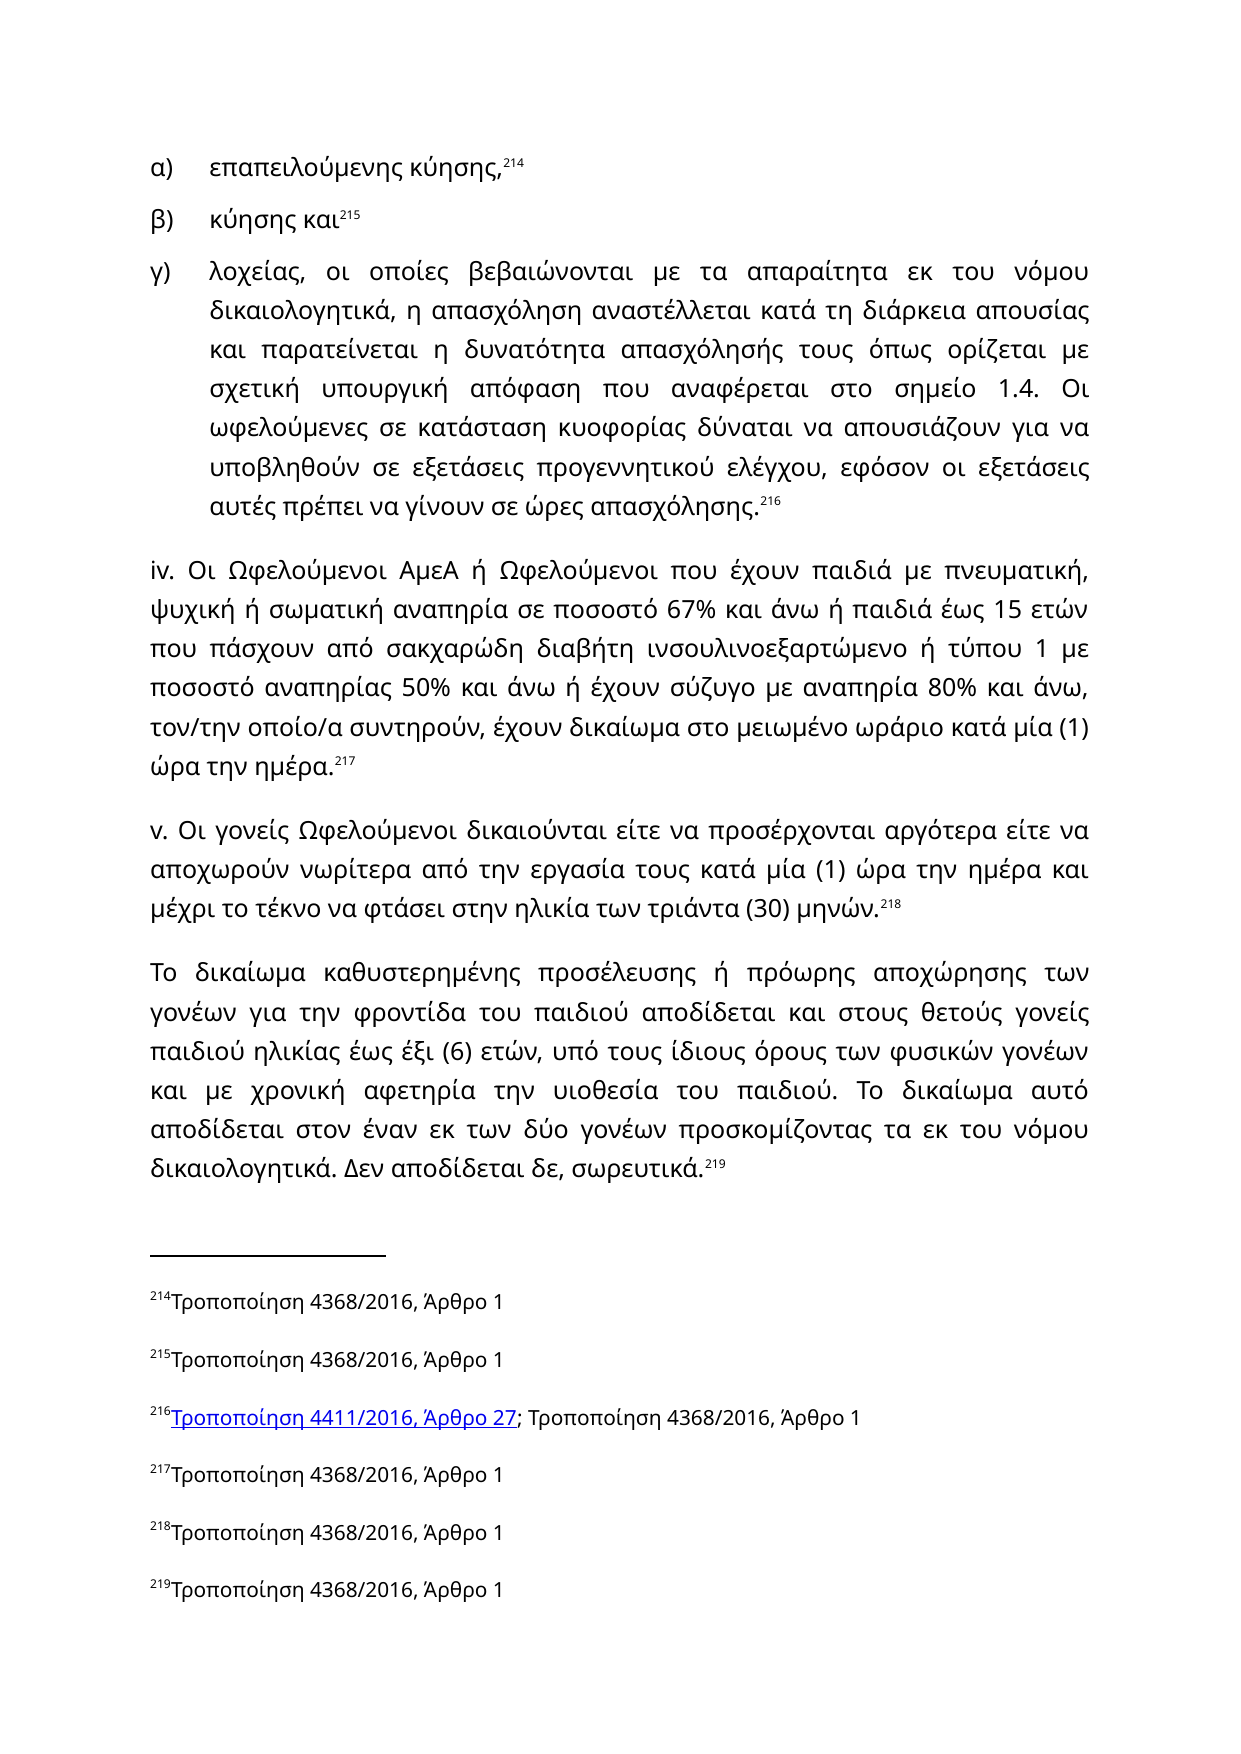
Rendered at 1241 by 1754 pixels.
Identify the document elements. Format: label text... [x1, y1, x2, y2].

text Τροποποίηση 4368/2016, Άρθρο 1 [150, 1518, 1090, 1546]
text Τροποποίηση 4368/2016, Άρθρο 1 [150, 1345, 1090, 1373]
text Το δικαίωμα καθυστερημένης προσέλευσης ή πρόωρης αποχώρησης των γονέων για την φροντίδα του παιδιού αποδίδεται και στους θετούς γονείς παιδιού ηλικίας έως έξι (6) ετών, υπό τους ίδιους όρους των φυσικών γονέων και με χρονική αφετηρία την υιοθεσία του παιδιού. Το δικαίωμα αυτό αποδίδεται στον έναν εκ των δύο γονέων προσκομίζοντας τα εκ του νόμου δικαιολογητικά. Δεν αποδίδεται δε, σωρευτικά. [150, 955, 1090, 1185]
text Τροποποίηση 4368/2016, Άρθρο 1 [150, 1287, 1090, 1316]
text v. Οι γονείς Ωφελούμενοι δικαιούνται είτε να προσέρχονται αργότερα είτε να αποχωρούν νωρίτερα από την εργασία τους κατά μία (1) ώρα την ημέρα και μέχρι το τέκνο να φτάσει στην ηλικία των τριάντα (30) μηνών. [150, 812, 1090, 925]
list γ) λοχείας, οι οποίες βεβαιώνονται με τα απαραίτητα εκ του νόμου δικαιολογητικά, η απασχόληση αναστέλλεται κατά τη διάρκεια απουσίας και παρατείνεται η δυνατότητα απασχόλησής τους όπως ορίζεται με σχετική υπουργική απόφαση που αναφέρεται στο σημείο 1.4. Oι ωφελούμενες σε κατάσταση κυοφορίας δύναται να απουσιάζουν για να υποβληθούν σε εξετάσεις προγεννητικού ελέγχου, εφόσον οι εξετάσεις αυτές πρέπει να γίνουν σε ώρες απασχόλησης. [150, 253, 1090, 522]
text Τροποποίηση 4411/2016, Άρθρο 27; Τροποποίηση 4368/2016, Άρθρο 1 [150, 1403, 1090, 1431]
list β) κύησης και [150, 202, 1090, 236]
text Τροποποίηση 4368/2016, Άρθρο 1 [150, 1576, 1090, 1604]
text iv. Οι Ωφελούμενοι ΑμεΑ ή Ωφελούμενοι που έχουν παιδιά με πνευματική, ψυχική ή σωματική αναπηρία σε ποσοστό 67% και άνω ή παιδιά έως 15 ετών που πάσχουν από σακχαρώδη διαβήτη ινσουλινοεξαρτώμενο ή τύπου 1 με ποσοστό αναπηρίας 50% και άνω ή έχουν σύζυγο με αναπηρία 80% και άνω, τον/την οποίο/α συντηρούν, έχουν δικαίωμα στο μειωμένο ωράριο κατά μία (1) ώρα την ημέρα. [150, 552, 1090, 782]
list α) επαπειλούμενης κύησης, [150, 150, 1090, 184]
text Τροποποίηση 4368/2016, Άρθρο 1 [150, 1460, 1090, 1489]
